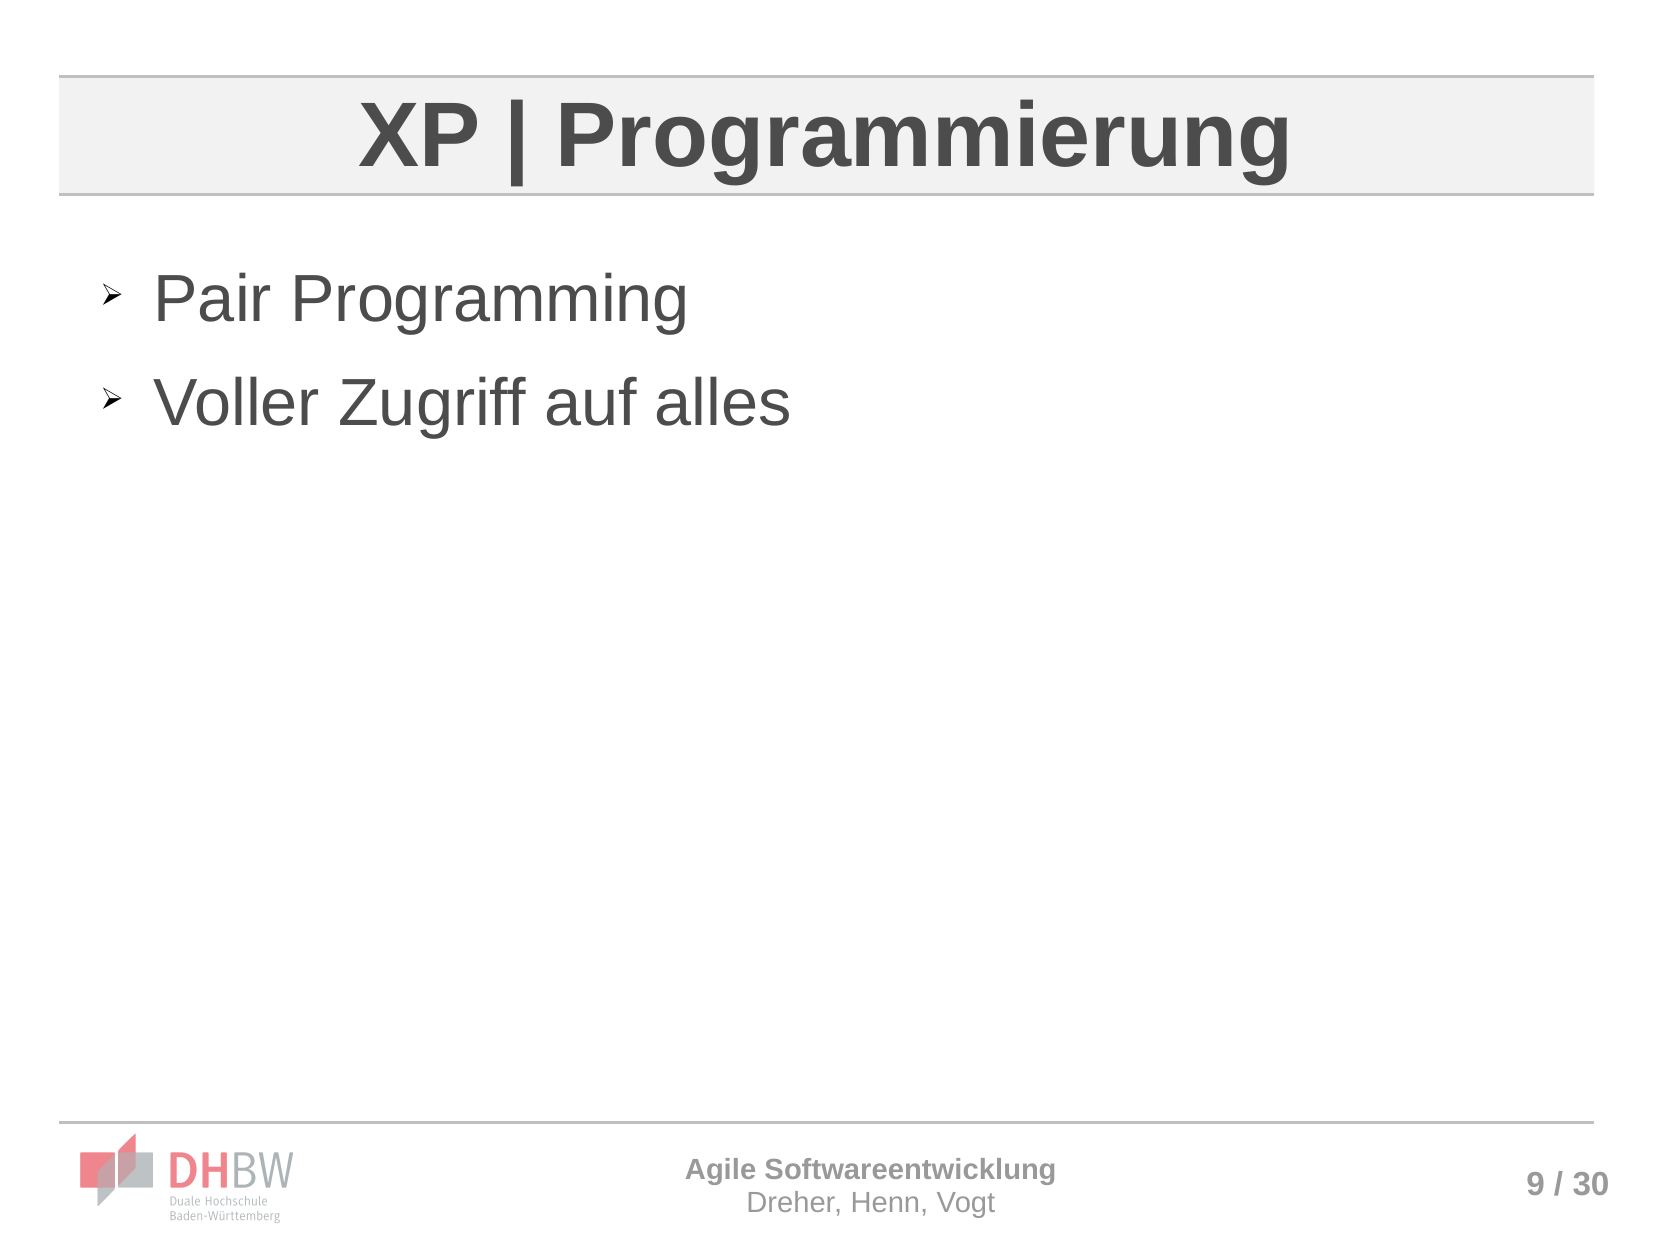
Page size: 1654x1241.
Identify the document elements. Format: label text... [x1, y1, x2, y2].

picture [78, 1133, 296, 1225]
title XP | Programmierung [82, 31, 1571, 239]
list Pair Programming Voller Zugriff auf alles [82, 260, 1571, 1080]
